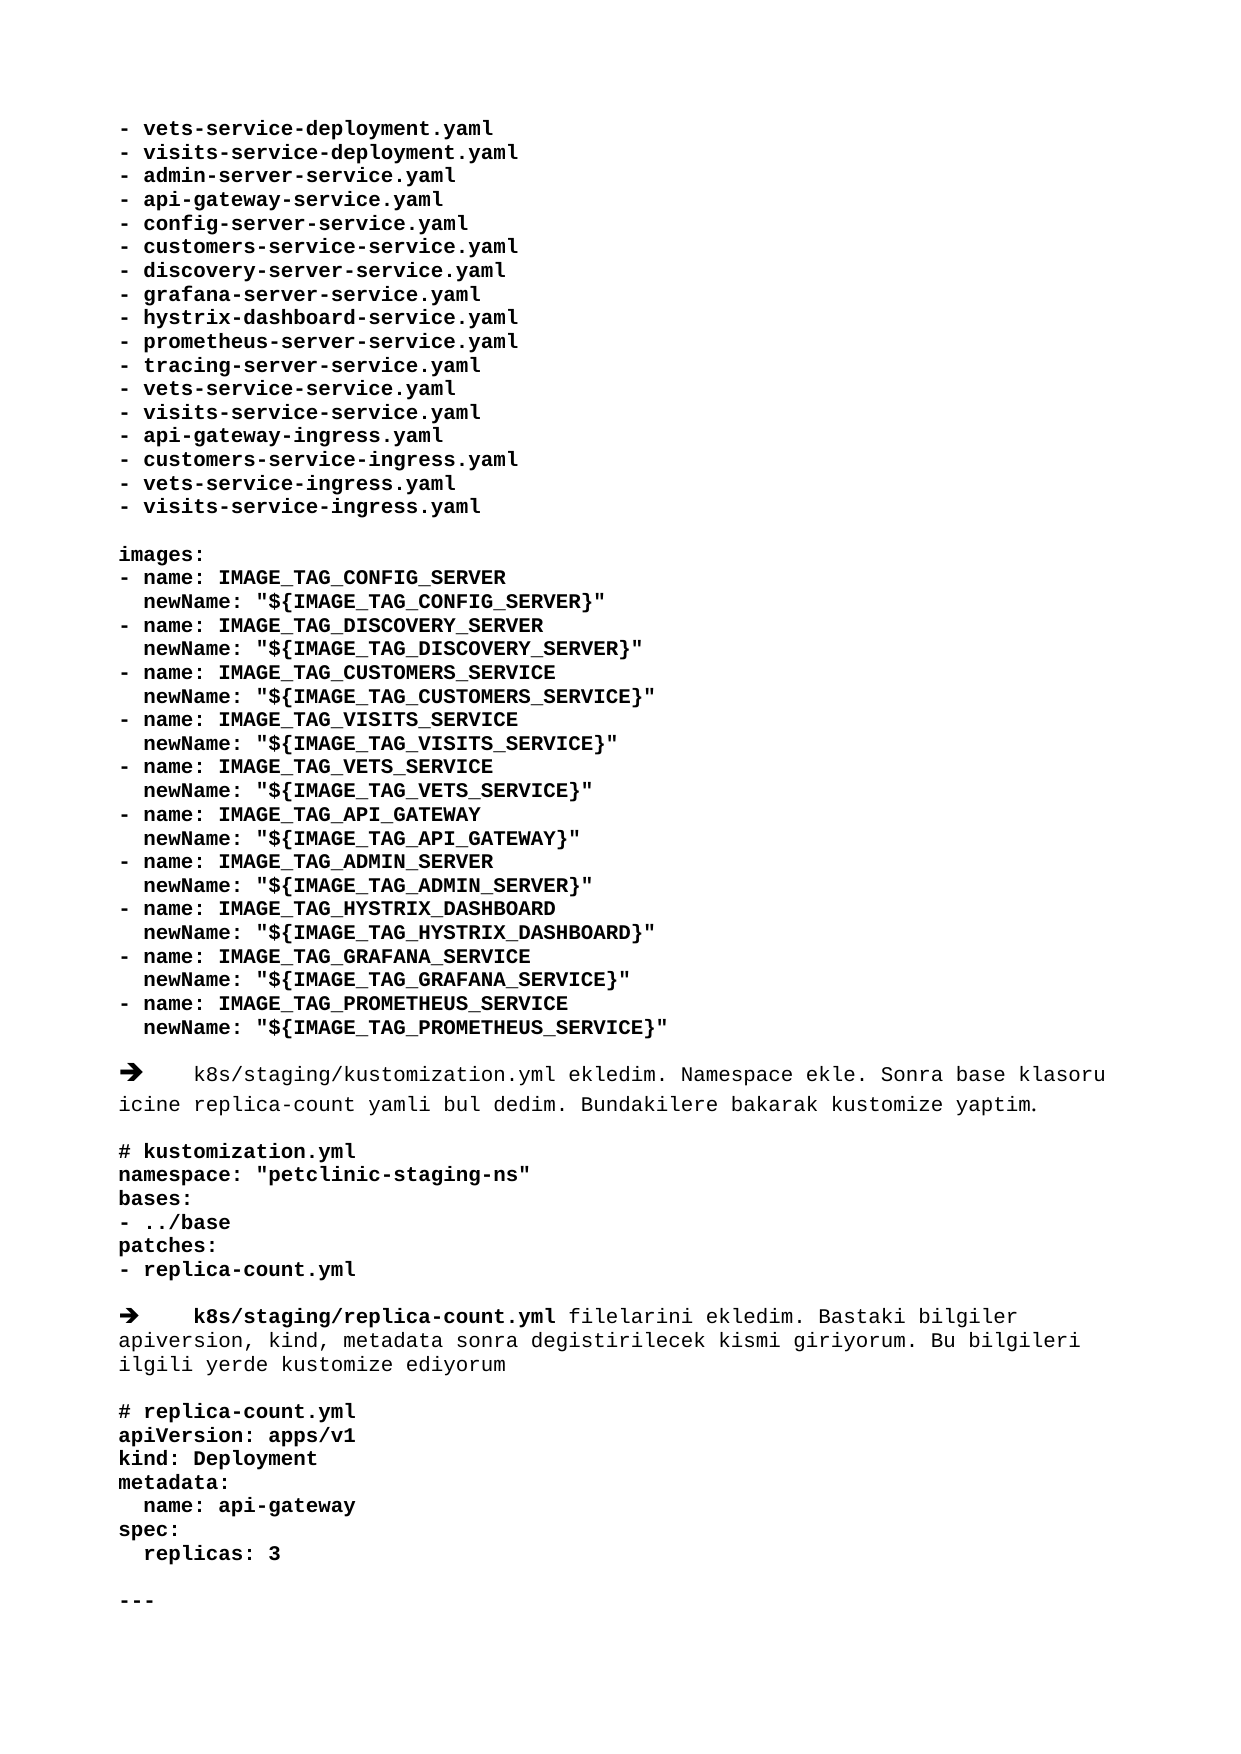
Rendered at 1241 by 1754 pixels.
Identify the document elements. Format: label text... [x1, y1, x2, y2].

text newName: "${IMAGE_TAG_VISITS_SERVICE}" [118, 733, 1122, 757]
text - name: IMAGE_TAG_HYSTRIX_DASHBOARD [118, 898, 1122, 922]
text newName: "${IMAGE_TAG_HYSTRIX_DASHBOARD}" [118, 922, 1122, 946]
text newName: "${IMAGE_TAG_GRAFANA_SERVICE}" [118, 969, 1122, 993]
text newName: "${IMAGE_TAG_ADMIN_SERVER}" [118, 875, 1122, 898]
text - name: IMAGE_TAG_DISCOVERY_SERVER [118, 615, 1122, 638]
text replicas: 3 [118, 1543, 1122, 1566]
text - name: IMAGE_TAG_CONFIG_SERVER [118, 567, 1122, 591]
text spec: [118, 1519, 1122, 1543]
text - name: IMAGE_TAG_VISITS_SERVICE [118, 709, 1122, 733]
text - hystrix-dashboard-service.yaml [118, 307, 1122, 331]
text - name: IMAGE_TAG_PROMETHEUS_SERVICE [118, 993, 1122, 1017]
text namespace: "petclinic-staging-ns" [118, 1164, 1122, 1188]
text - vets-service-ingress.yaml [118, 473, 1122, 496]
text newName: "${IMAGE_TAG_PROMETHEUS_SERVICE}" [118, 1017, 1122, 1040]
text - tracing-server-service.yaml [118, 354, 1122, 378]
text - api-gateway-service.yaml [118, 189, 1122, 213]
text # kustomization.yml [118, 1141, 1122, 1164]
text - visits-service-deployment.yaml [118, 142, 1122, 165]
text newName: "${IMAGE_TAG_CONFIG_SERVER}" [118, 591, 1122, 615]
text - name: IMAGE_TAG_VETS_SERVICE [118, 757, 1122, 780]
text newName: "${IMAGE_TAG_DISCOVERY_SERVER}" [118, 638, 1122, 662]
text - ../base [118, 1212, 1122, 1235]
text - customers-service-ingress.yaml [118, 449, 1122, 473]
text --- [118, 1590, 1122, 1614]
text apiVersion: apps/v1 [118, 1424, 1122, 1448]
text - visits-service-service.yaml [118, 402, 1122, 426]
text - replica-count.yml [118, 1259, 1122, 1283]
list k8s/staging/replica-count.yml filelarini ekledim. Bastaki bilgiler apiversion, kind, metadata sonra degistirilecek kismi giriyorum. Bu bilgileri ilgili yerde kustomize ediyorum [118, 1306, 1122, 1377]
text bases: [118, 1188, 1122, 1212]
text - grafana-server-service.yaml [118, 284, 1122, 307]
text newName: "${IMAGE_TAG_VETS_SERVICE}" [118, 780, 1122, 804]
text newName: "${IMAGE_TAG_CUSTOMERS_SERVICE}" [118, 686, 1122, 709]
list k8s/staging/kustomization.yml ekledim. Namespace ekle. Sonra base klasoru icine replica-count yamli bul dedim. Bundakilere bakarak kustomize yaptim. [118, 1064, 1122, 1117]
text images: [118, 544, 1122, 567]
text - config-server-service.yaml [118, 213, 1122, 236]
text - discovery-server-service.yaml [118, 260, 1122, 284]
text kind: Deployment [118, 1448, 1122, 1472]
text - prometheus-server-service.yaml [118, 331, 1122, 354]
text - api-gateway-ingress.yaml [118, 426, 1122, 449]
text patches: [118, 1235, 1122, 1259]
text name: api-gateway [118, 1496, 1122, 1519]
text - name: IMAGE_TAG_API_GATEWAY [118, 804, 1122, 827]
text - vets-service-service.yaml [118, 378, 1122, 402]
text - name: IMAGE_TAG_ADMIN_SERVER [118, 851, 1122, 875]
text newName: "${IMAGE_TAG_API_GATEWAY}" [118, 827, 1122, 851]
text metadata: [118, 1472, 1122, 1496]
text - name: IMAGE_TAG_CUSTOMERS_SERVICE [118, 662, 1122, 686]
text # replica-count.yml [118, 1401, 1122, 1424]
text - vets-service-deployment.yaml [118, 118, 1122, 142]
text - visits-service-ingress.yaml [118, 496, 1122, 520]
text - name: IMAGE_TAG_GRAFANA_SERVICE [118, 946, 1122, 969]
text - admin-server-service.yaml [118, 165, 1122, 189]
text - customers-service-service.yaml [118, 236, 1122, 260]
